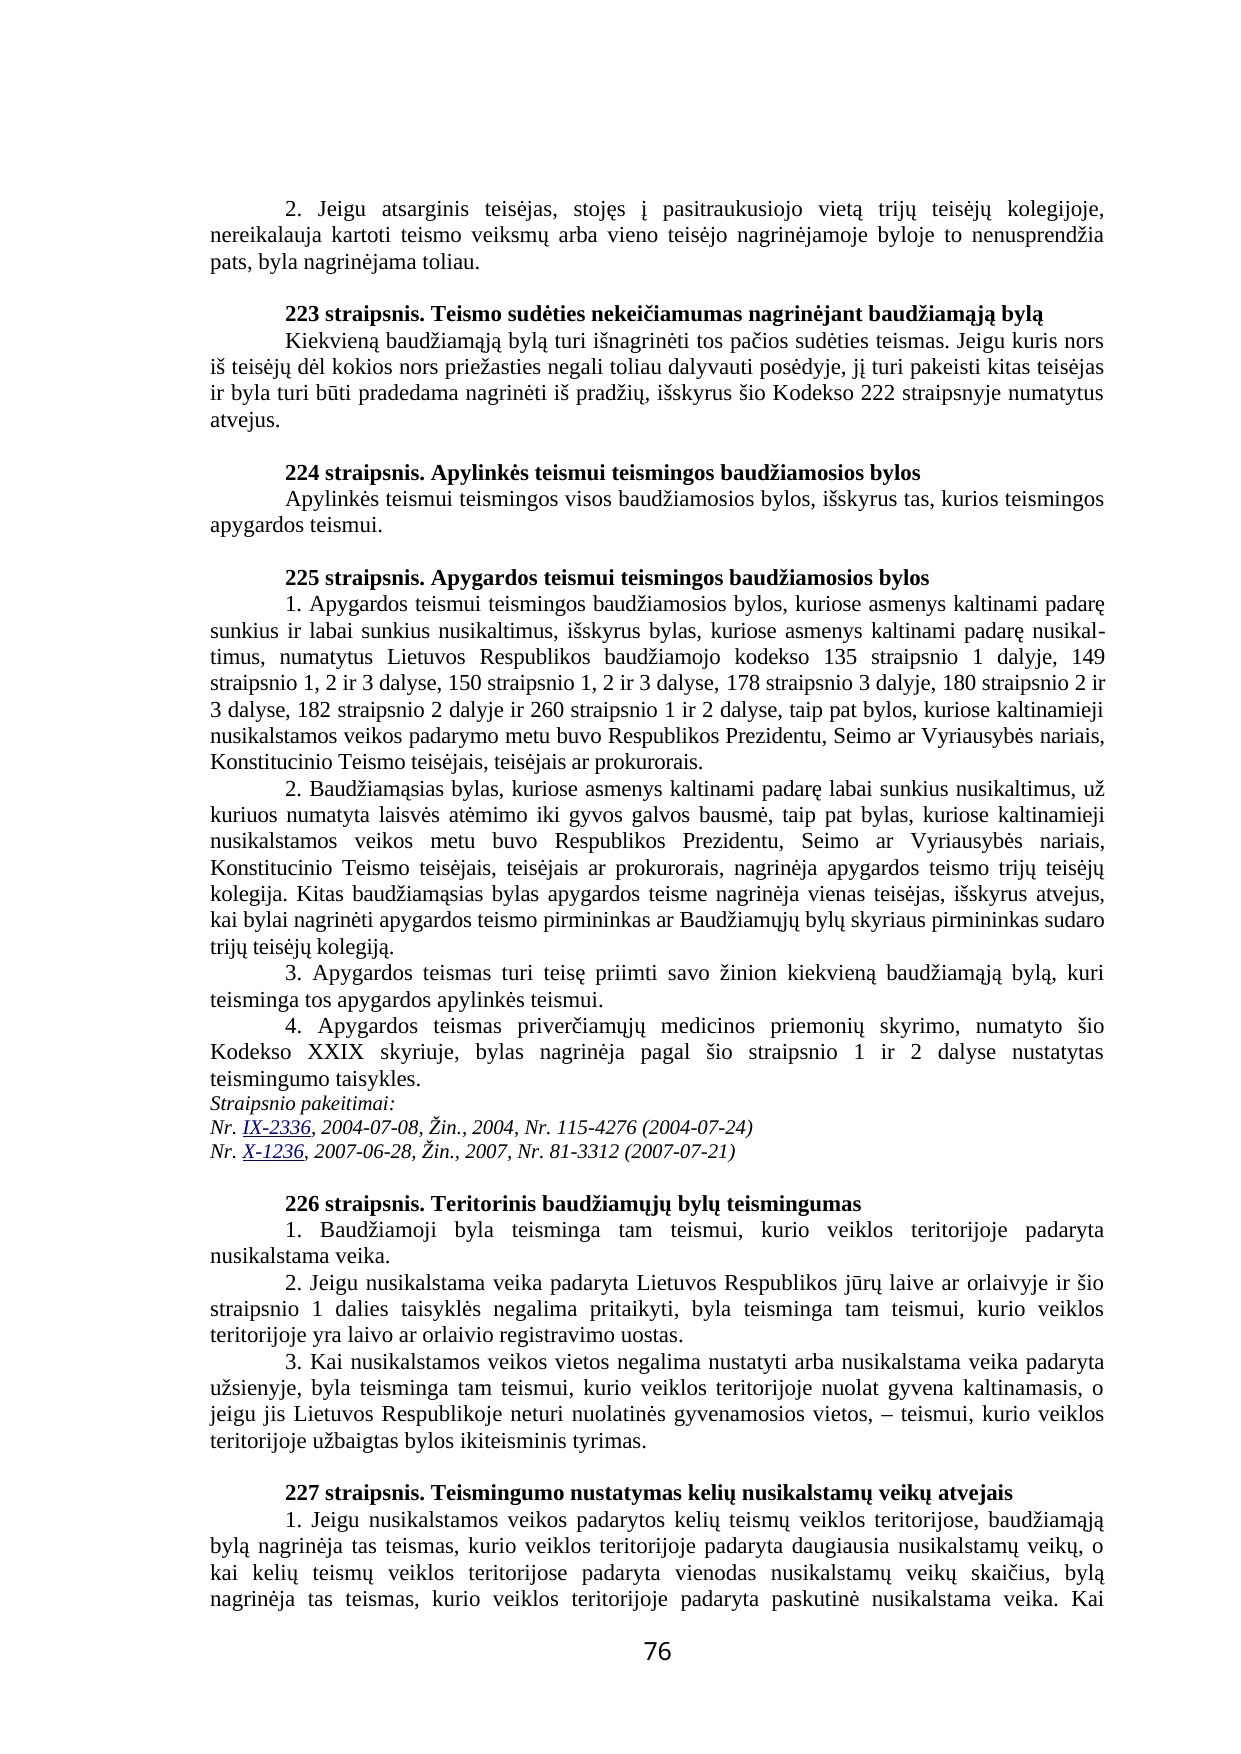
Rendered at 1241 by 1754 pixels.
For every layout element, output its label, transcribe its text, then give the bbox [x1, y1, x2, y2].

text 2. Jeigu nusikalstama veika padaryta Lietuvos Respublikos jūrų laive ar orlaivyje ir šio straipsnio 1 dalies taisyklės negalima pritaikyti, byla teisminga tam teismui, kurio veiklos teritorijoje yra laivo ar orlaivio registravimo uostas. [210, 1269, 1106, 1348]
text Apylinkės teismui teismingos visos baudžiamosios bylos, išskyrus tas, kurios teismingos apygardos teismui. [210, 485, 1106, 538]
text 223 straipsnis. Teismo sudėties nekeičiamumas nagrinėjant baudžiamąją bylą [285, 300, 1106, 327]
text 225 straipsnis. Apygardos teismui teismingos baudžiamosios bylos [210, 564, 1106, 590]
text 3. Kai nusikalstamos veikos vietos negalima nustatyti arba nusikalstama veika padaryta užsienyje, byla teisminga tam teismui, kurio veiklos teritorijoje nuolat gyvena kaltinamasis, o jeigu jis Lietuvos Respublikoje neturi nuolatinės gyvenamosios vietos, – teismui, kurio veiklos teritorijoje užbaigtas bylos ikiteisminis tyrimas. [210, 1348, 1106, 1453]
text 226 straipsnis. Teritorinis baudžiamųjų bylų teismingumas [210, 1189, 1106, 1216]
text 3. Apygardos teismas turi teisę priimti savo žinion kiekvieną baudžiamąją bylą, kuri teisminga tos apygardos apylinkės teismui. [210, 959, 1106, 1012]
text Kiekvieną baudžiamąją bylą turi išnagrinėti tos pačios sudėties teismas. Jeigu kuris nors iš teisėjų dėl kokios nors priežasties negali toliau dalyvauti posėdyje, jį turi pakeisti kitas teisėjas ir byla turi būti pradedama nagrinėti iš pradžių, išskyrus šio Kodekso 222 straipsnyje numatytus atvejus. [210, 327, 1106, 432]
text Straipsnio pakeitimai: [210, 1091, 1106, 1115]
text 1. Apygardos teismui teismingos baudžiamosios bylos, kuriose asmenys kaltinami padarę sunkius ir labai sunkius nusikaltimus, išskyrus bylas, kuriose asmenys kaltinami padarę nusikal­timus, numatytus Lietuvos Respublikos baudžiamojo kodekso 135 straipsnio 1 dalyje, 149 straipsnio 1, 2 ir 3 dalyse, 150 straipsnio 1, 2 ir 3 dalyse, 178 straipsnio 3 dalyje, 180 straipsnio 2 ir 3 dalyse, 182 straipsnio 2 dalyje ir 260 straipsnio 1 ir 2 dalyse, taip pat bylos, kuriose kaltinamieji nusikalstamos veikos padarymo metu buvo Respublikos Prezidentu, Seimo ar Vyriausybės nariais, Konsti­tucinio Teismo teisėjais, teisėjais ar prokurorais. [210, 590, 1106, 775]
text 4. Apygardos teismas priverčiamųjų medicinos priemonių skyrimo, numatyto šio Kodekso XXIX skyriuje, bylas nagrinėja pagal šio straipsnio 1 ir 2 dalyse nustatytas teismingumo taisykles. [210, 1012, 1106, 1091]
text Nr. IX-2336, 2004-07-08, Žin., 2004, Nr. 115-4276 (2004-07-24) [210, 1115, 1106, 1139]
text 1. Baudžiamoji byla teisminga tam teismui, kurio veiklos teritorijoje padaryta nusikalstama veika. [210, 1216, 1106, 1269]
text 227 straipsnis. Teismingumo nustatymas kelių nusikalstamų veikų atvejais [285, 1479, 1106, 1506]
text 2. Baudžiamąsias bylas, kuriose asmenys kaltinami padarę labai sunkius nusikaltimus, už kuriuos numatyta laisvės atėmimo iki gyvos galvos bausmė, taip pat bylas, kuriose kaltinamieji nusikalstamos veikos metu buvo Respublikos Prezidentu, Seimo ar Vyriausybės nariais, Konstitucinio Teismo teisėjais, teisėjais ar prokurorais, nagrinėja apygardos teismo trijų teisėjų kolegija. Kitas baudžiamąsias bylas apygardos teisme nagrinėja vienas teisėjas, išskyrus atvejus, kai bylai nagrinėti apygardos teismo pirmininkas ar Baudžiamųjų bylų skyriaus pirmininkas sudaro trijų teisėjų kolegiją. [210, 775, 1106, 959]
text Nr. X-1236, 2007-06-28, Žin., 2007, Nr. 81-3312 (2007-07-21) [210, 1139, 1106, 1163]
text 224 straipsnis. Apylinkės teismui teismingos baudžiamosios bylos [210, 458, 1106, 485]
text 2. Jeigu atsarginis teisėjas, stojęs į pasitraukusiojo vietą trijų teisėjų kolegijoje, nereikalauja kartoti teismo veiksmų arba vieno teisėjo nagrinėjamoje byloje to nenusprendžia pats, byla nagrinėjama toliau. [210, 195, 1106, 274]
text 1. Jeigu nusikalstamos veikos padarytos kelių teismų veiklos teritorijose, baudžiamąją bylą nagrinėja tas teismas, kurio veiklos teritorijoje padaryta daugiausia nusikalstamų veikų, o kai kelių teismų veiklos teritorijose padaryta vienodas nusikalstamų veikų skaičius, bylą nagrinėja tas teismas, kurio veiklos teritorijoje padaryta paskutinė nusikalstama veika. Kai [210, 1506, 1106, 1611]
